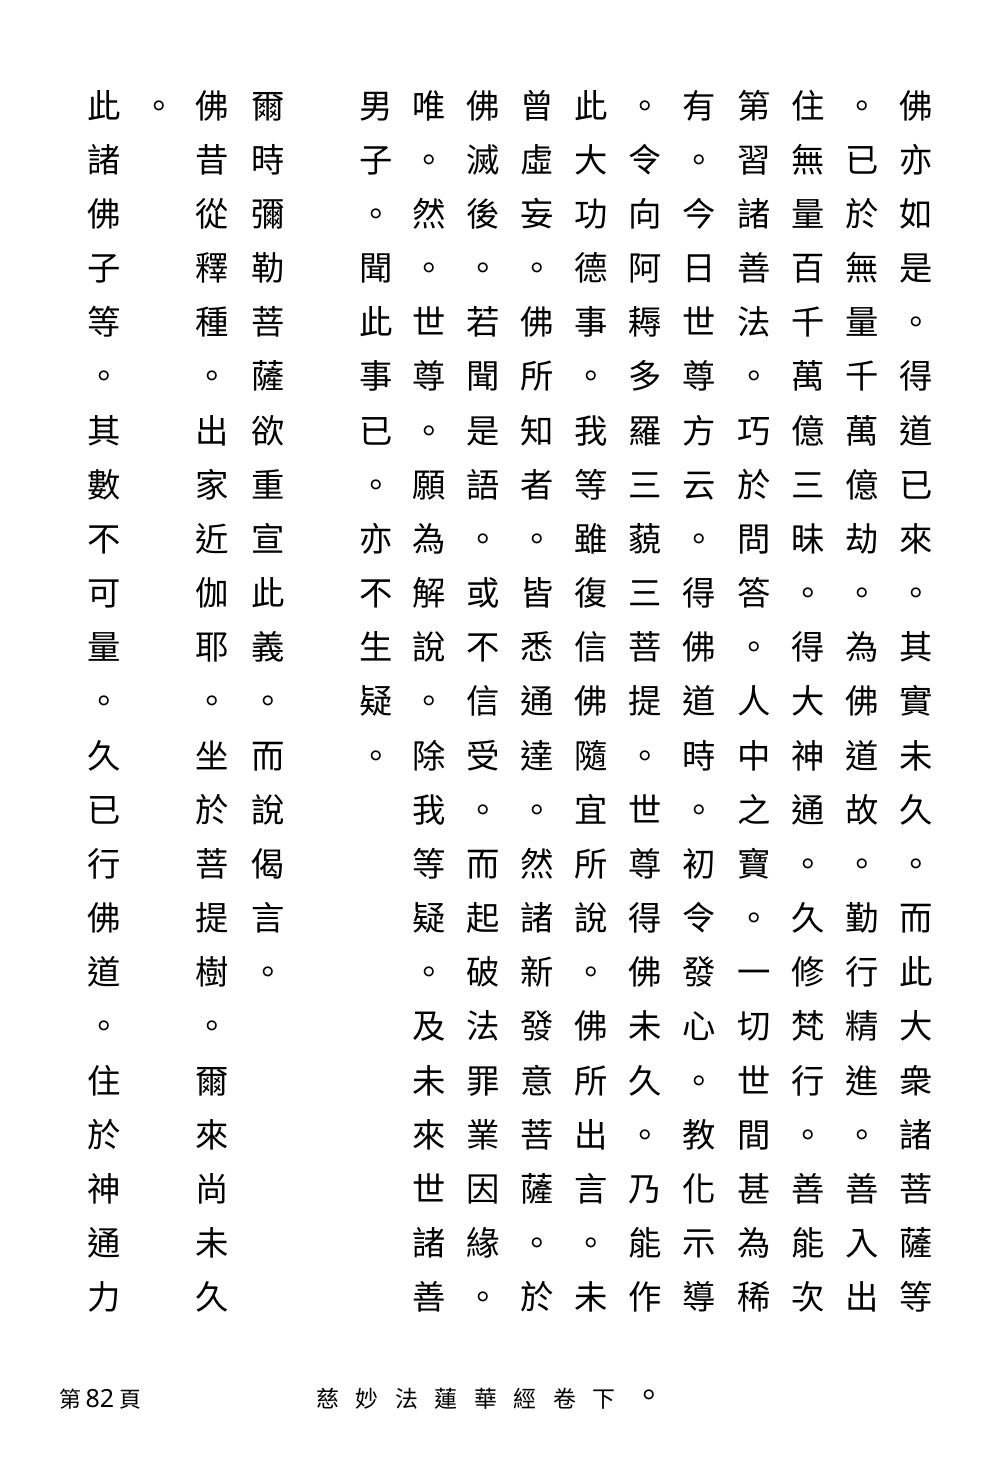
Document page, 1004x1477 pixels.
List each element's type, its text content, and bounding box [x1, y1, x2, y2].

text 此諸佛子等。其數不可量。久已行佛道。住於神通力 [78, 88, 132, 1363]
text 佛亦如是。得道已來。其實未久。而此大衆諸菩薩等。已於無量千萬億劫。為佛道故。勤行精進。善入出住無量百千萬億三昧。得大神通。久修梵行。善能次第習諸善法。巧於問答。人中之寶。一切世間甚為稀有。今日世尊方云。得佛道時。初令發心。教化示導。令向阿耨多羅三藐三菩提。世尊得佛未久。乃能作此大功德事。我等雖復信佛隨宜所說。佛所出言。未曾虛妄。佛所知者。皆悉通達。然諸新發意菩薩。於佛滅後。若聞是語。或不信受。而起破法罪業因緣。唯。然。世尊。願為解說。除我等疑。及未來世諸善男子。聞此事已。亦不生疑。 [349, 88, 945, 1363]
text 爾時彌勒菩薩欲重宣此義。而說偈言。 [241, 88, 295, 1363]
text 佛昔從釋種。出家近伽耶。坐於菩提樹。爾來尚未久。 [132, 88, 241, 1363]
